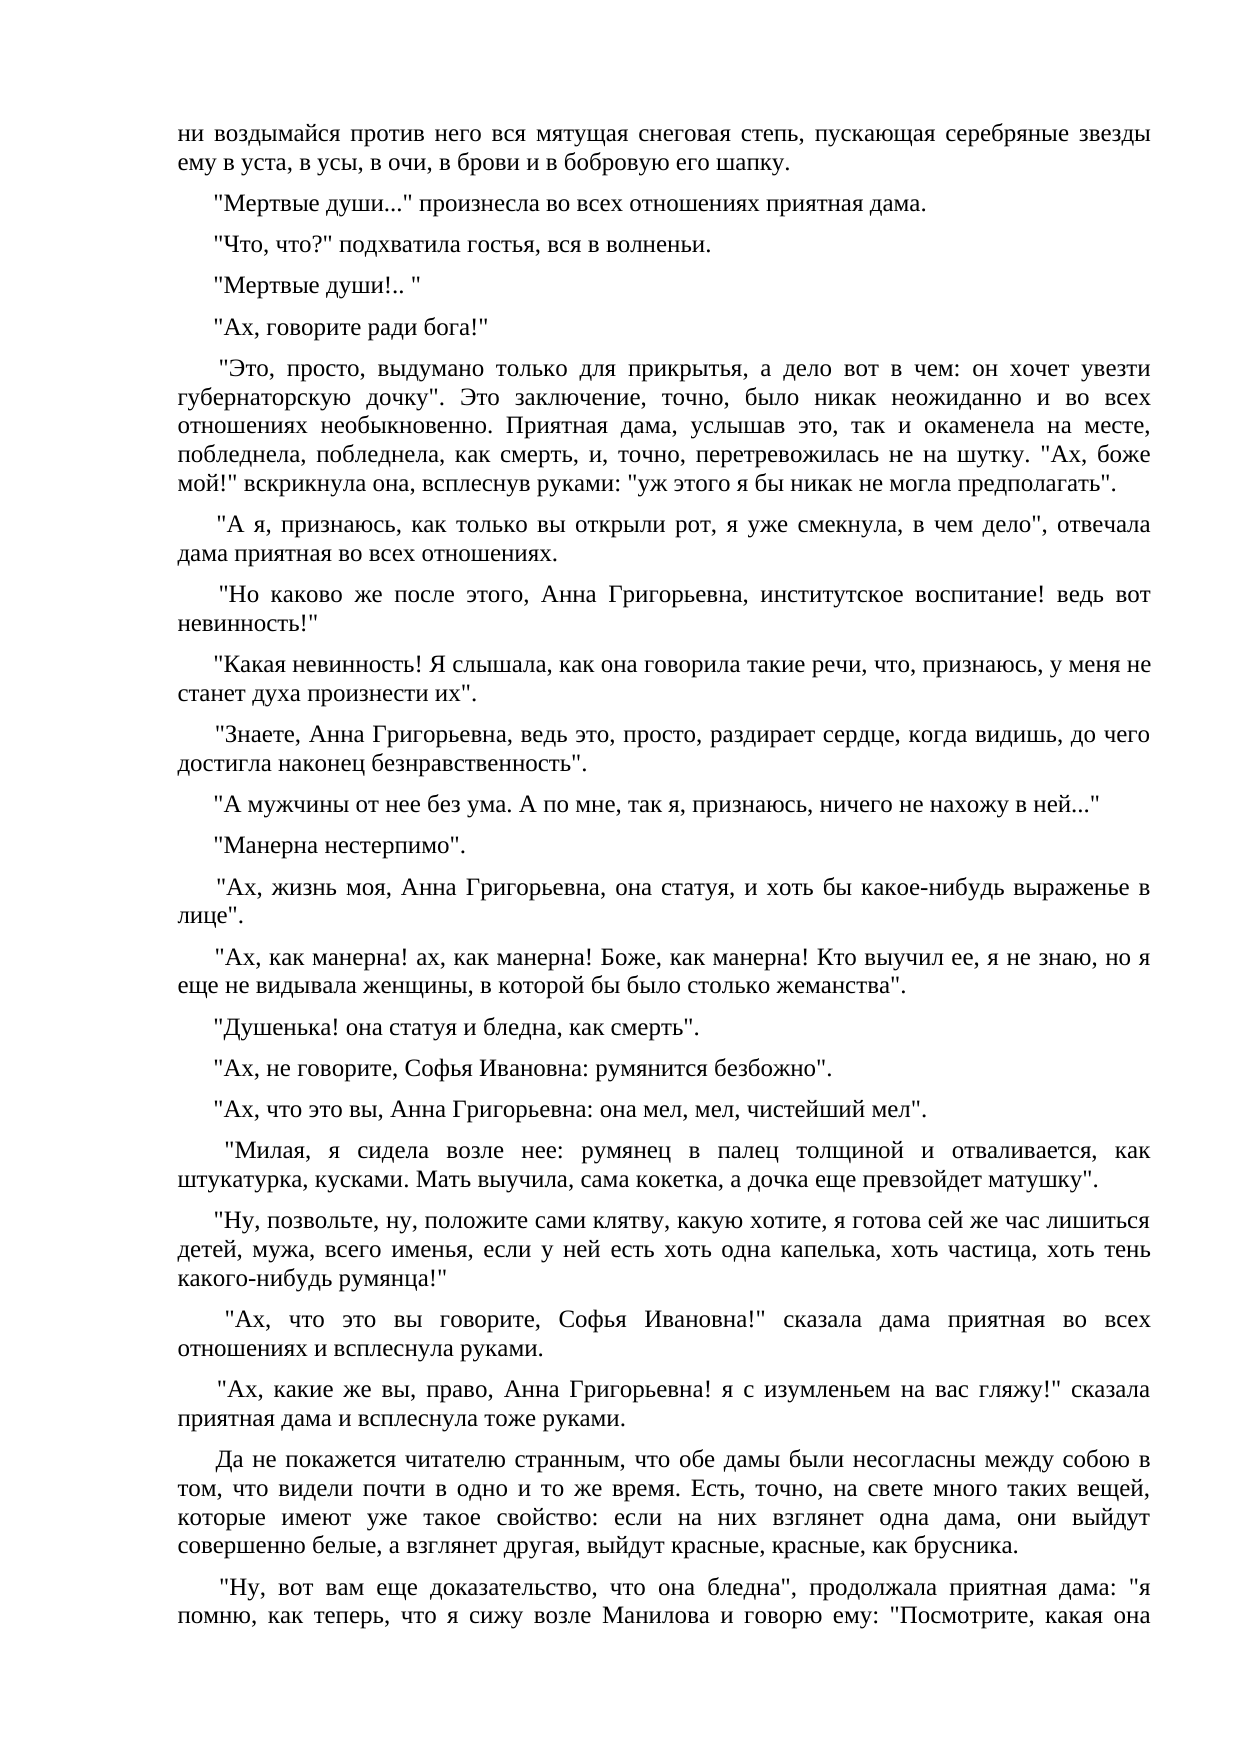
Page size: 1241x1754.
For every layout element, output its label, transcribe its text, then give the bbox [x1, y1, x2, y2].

text "Ах, жизнь моя, Анна Григорьевна, она статуя, и хоть бы какое-нибудь выраженье в лице". [177, 872, 1152, 929]
text "Ах, не говорите, Софья Ивановна: румянится безбожно". [177, 1053, 1152, 1082]
text "Ах, какие же вы, право, Анна Григорьевна! я с изумленьем на вас гляжу!" сказала приятная дама и всплеснула тоже руками. [177, 1374, 1152, 1432]
text "Душенька! она статуя и бледна, как смерть". [177, 1012, 1152, 1041]
text "Милая, я сидела возле нее: румянец в палец толщиной и отваливается, как штукатурка, кусками. Мать выучила, сама кокетка, а дочка еще превзойдет матушку". [177, 1136, 1152, 1193]
text "Мертвые души..." произнесла во всех отношениях приятная дама. [177, 188, 1152, 217]
text "Что, что?" подхватила гостья, вся в волненьи. [177, 229, 1152, 258]
text "Ах, говорите ради бога!" [177, 312, 1152, 341]
text "Это, просто, выдумано только для прикрытья, а дело вот в чем: он хочет увезти губернаторскую дочку". Это заключение, точно, было никак неожиданно и во всех отношениях необыкновенно. Приятная дама, услышав это, так и окаменела на месте, побледнела, побледнела, как смерть, и, точно, перетревожилась не на шутку. "Ах, боже мой!" вскрикнула она, всплеснув руками: "уж этого я бы никак не могла предполагать". [177, 353, 1152, 497]
text "Ах, что это вы, Анна Григорьевна: она мел, мел, чистейший мел". [177, 1094, 1152, 1123]
text "Ну, вот вам еще доказательство, что она бледна", продолжала приятная дама: "я помню, как теперь, что я сижу возле Манилова и говорю ему: "Посмотрите, какая она [177, 1572, 1152, 1629]
text "Но каково же после этого, Анна Григорьевна, институтское воспитание! ведь вот невинность!" [177, 579, 1152, 637]
text "А мужчины от нее без ума. А по мне, так я, признаюсь, ничего не нахожу в ней..." [177, 789, 1152, 818]
text "Какая невинность! Я слышала, как она говорила такие речи, что, признаюсь, у меня не станет духа произнести их". [177, 649, 1152, 707]
text "Мертвые души!.. " [177, 271, 1152, 299]
text "А я, признаюсь, как только вы открыли рот, я уже смекнула, в чем дело", отвечала дама приятная во всех отношениях. [177, 509, 1152, 567]
text ни воздымайся против него вся мятущая снеговая степь, пускающая серебряные звезды ему в уста, в усы, в очи, в брови и в бобровую его шапку. [177, 118, 1152, 176]
text "Ах, что это вы говорите, Софья Ивановна!" сказала дама приятная во всех отношениях и всплеснула руками. [177, 1304, 1152, 1362]
text "Ах, как манерна! ах, как манерна! Боже, как манерна! Кто выучил ее, я не знаю, но я еще не видывала женщины, в которой бы было столько жеманства". [177, 942, 1152, 999]
text "Знаете, Анна Григорьевна, ведь это, просто, раздирает сердце, когда видишь, до чего достигла наконец безнравственность". [177, 719, 1152, 777]
text "Манерна нестерпимо". [177, 831, 1152, 859]
text Да не покажется читателю странным, что обе дамы были несогласны между собою в том, что видели почти в одно и то же время. Есть, точно, на свете много таких вещей, которые имеют уже такое свойство: если на них взглянет одна дама, они выйдут совершенно белые, а взглянет другая, выйдут красные, красные, как брусника. [177, 1444, 1152, 1559]
text "Ну, позвольте, ну, положите сами клятву, какую хотите, я готова сей же час лишиться детей, мужа, всего именья, если у ней есть хоть одна капелька, хоть частица, хоть тень какого-нибудь румянца!" [177, 1206, 1152, 1292]
